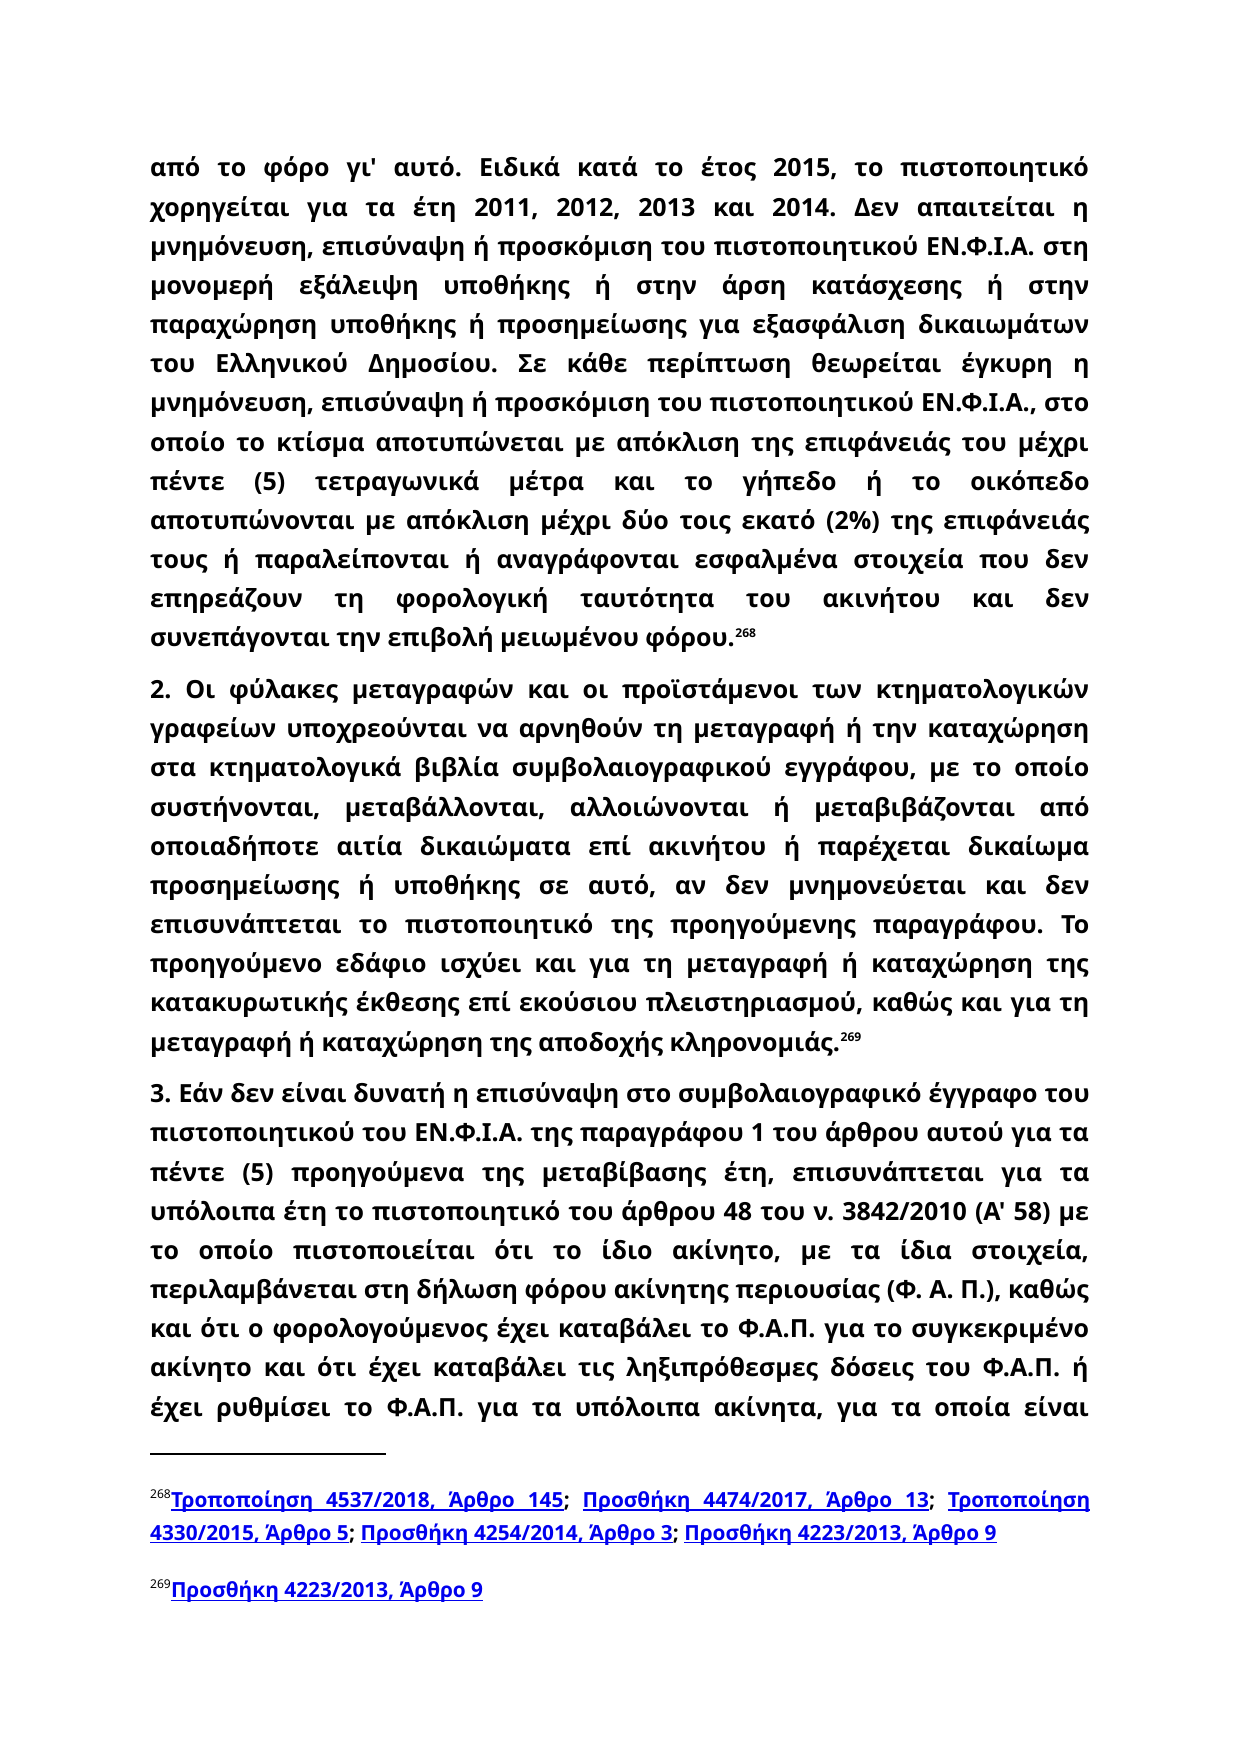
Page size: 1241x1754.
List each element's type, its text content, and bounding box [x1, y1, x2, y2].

text 2. Οι φύλακες μεταγραφών και οι προϊστάμενοι των κτηματολογικών γραφείων υποχρεούνται να αρνηθούν τη μεταγραφή ή την καταχώρηση στα κτηματολογικά βιβλία συμβολαιογραφικού εγγράφου, με το οποίο συστήνονται, μεταβάλλονται, αλλοιώνονται ή μεταβιβάζονται από οποιαδήποτε αιτία δικαιώματα επί ακινήτου ή παρέχεται δικαίωμα προσημείωσης ή υποθήκης σε αυτό, αν δεν μνημονεύεται και δεν επισυνάπτεται το πιστοποιητικό της προηγούμενης παραγράφου. Το προηγούμενο εδάφιο ισχύει και για τη μεταγραφή ή καταχώρηση της κατακυρωτικής έκθεσης επί εκούσιου πλειστηριασμού, καθώς και για τη μεταγραφή ή καταχώρηση της αποδοχής κληρονομιάς. [150, 672, 1090, 1058]
text 3. Εάν δεν είναι δυνατή η επισύναψη στο συμβολαιογραφικό έγγραφο του πιστοποιητικού του ΕΝ.Φ.Ι.Α. της παραγράφου 1 του άρθρου αυτού για τα πέντε (5) προηγούμενα της μεταβίβασης έτη, επισυνάπτεται για τα υπόλοιπα έτη το πιστοποιητικό του άρθρου 48 του ν. 3842/2010 (Α' 58) με το οποίο πιστοποιείται ότι το ίδιο ακίνητο, με τα ίδια στοιχεία, περιλαμβάνεται στη δήλωση φόρου ακίνητης περιουσίας (Φ. Α. Π.), καθώς και ότι ο φορολογούμενος έχει καταβάλει το Φ.Α.Π. για το συγκεκριμένο ακίνητο και ότι έχει καταβάλει τις ληξιπρόθεσμες δόσεις του Φ.Α.Π. ή έχει ρυθμίσει το Φ.Α.Π. για τα υπόλοιπα ακίνητα, για τα οποία είναι [150, 1076, 1090, 1423]
text από το φόρο γι' αυτό. Ειδικά κατά το έτος 2015, το πιστοποιητικό χορηγείται για τα έτη 2011, 2012, 2013 και 2014. Δεν απαιτείται η μνημόνευση, επισύναψη ή προσκόμιση του πιστοποιητικού ΕΝ.Φ.Ι.Α. στη μονομερή εξάλειψη υποθήκης ή στην άρση κατάσχεσης ή στην παραχώρηση υποθήκης ή προσημείωσης για εξασφάλιση δικαιωμάτων του Ελληνικού Δημοσίου. Σε κάθε περίπτωση θεωρείται έγκυρη η μνημόνευση, επισύναψη ή προσκόμιση του πιστοποιητικού ΕΝ.Φ.Ι.Α., στο οποίο το κτίσμα αποτυπώνεται με απόκλιση της επιφάνειάς του μέχρι πέντε (5) τετραγωνικά μέτρα και το γήπεδο ή το οικόπεδο αποτυπώνονται με απόκλιση μέχρι δύο τοις εκατό (2%) της επιφάνειάς τους ή παραλείπονται ή αναγράφονται εσφαλμένα στοιχεία που δεν επηρεάζουν τη φορολογική ταυτότητα του ακινήτου και δεν συνεπάγονται την επιβολή μειωμένου φόρου. [150, 150, 1090, 654]
text Προσθήκη 4223/2013, Άρθρο 9 [150, 1576, 1090, 1604]
text Τροποποίηση 4537/2018, Άρθρο 145; Προσθήκη 4474/2017, Άρθρο 13; Τροποποίηση 4330/2015, Άρθρο 5; Προσθήκη 4254/2014, Άρθρο 3; Προσθήκη 4223/2013, Άρθρο 9 [150, 1485, 1090, 1546]
